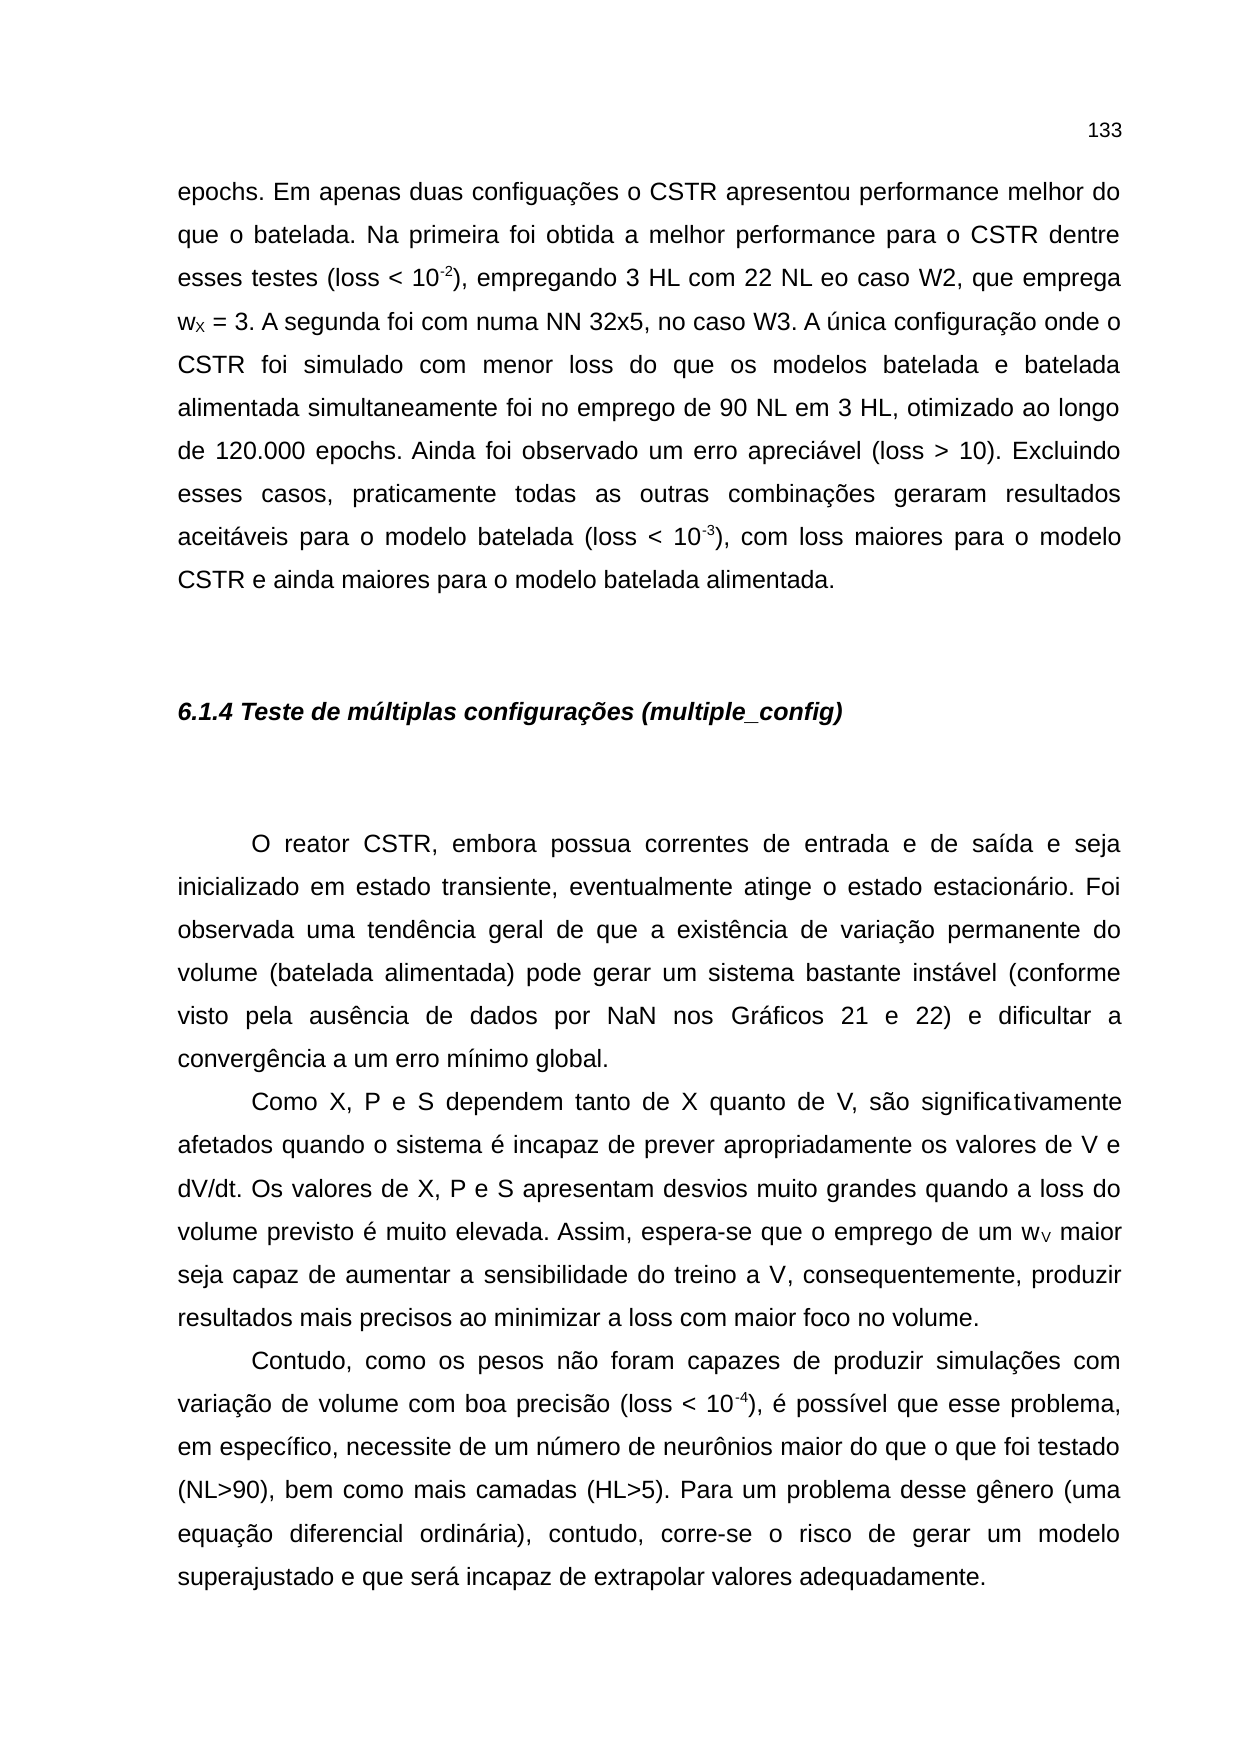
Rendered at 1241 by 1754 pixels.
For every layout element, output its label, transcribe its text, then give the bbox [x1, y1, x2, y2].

text Contudo, como os pesos não foram capazes de produzir simulações com variação de volume com boa precisão (loss < 10-4), é possível que esse problema, em específico, necessite de um número de neurônios maior do que o que foi testado (NL>90), bem como mais camadas (HL>5). Para um problema desse gênero (uma equação diferencial ordinária), contudo, corre-se o risco de gerar um modelo superajustado e que será incapaz de extrapolar valores adequadamente. [177, 1346, 1122, 1590]
subtitle Teste de múltiplas configurações (multiple_config) [177, 697, 1122, 726]
text O reator CSTR, embora possua correntes de entrada e de saída e seja inicializado em estado transiente, eventualmente atinge o estado estacionário. Foi observada uma tendência geral de que a existência de variação permanente do volume (batelada alimentada) pode gerar um sistema bastante instável (conforme visto pela ausência de dados por NaN nos Gráficos 21 e 22) e dificultar a convergência a um erro mínimo global. [177, 828, 1122, 1073]
text epochs. Em apenas duas configuações o CSTR apresentou performance melhor do que o batelada. Na primeira foi obtida a melhor performance para o CSTR dentre esses testes (loss < 10-2), empregando 3 HL com 22 NL eo caso W2, que emprega wX = 3. A segunda foi com numa NN 32x5, no caso W3. A única configuração onde o CSTR foi simulado com menor loss do que os modelos batelada e batelada alimentada simultaneamente foi no emprego de 90 NL em 3 HL, otimizado ao longo de 120.000 epochs. Ainda foi observado um erro apreciável (loss > 10). Excluindo esses casos, praticamente todas as outras combinações geraram resultados aceitáveis para o modelo batelada (loss < 10-3), com loss maiores para o modelo CSTR e ainda maiores para o modelo batelada alimentada. [177, 177, 1122, 594]
text Como X, P e S dependem tanto de X quanto de V, são significativamente afetados quando o sistema é incapaz de prever apropriadamente os valores de V e dV/dt. Os valores de X, P e S apresentam desvios muito grandes quando a loss do volume previsto é muito elevada. Assim, espera-se que o emprego de um wV maior seja capaz de aumentar a sensibilidade do treino a V, consequentemente, produzir resultados mais precisos ao minimizar a loss com maior foco no volume. [177, 1087, 1122, 1332]
